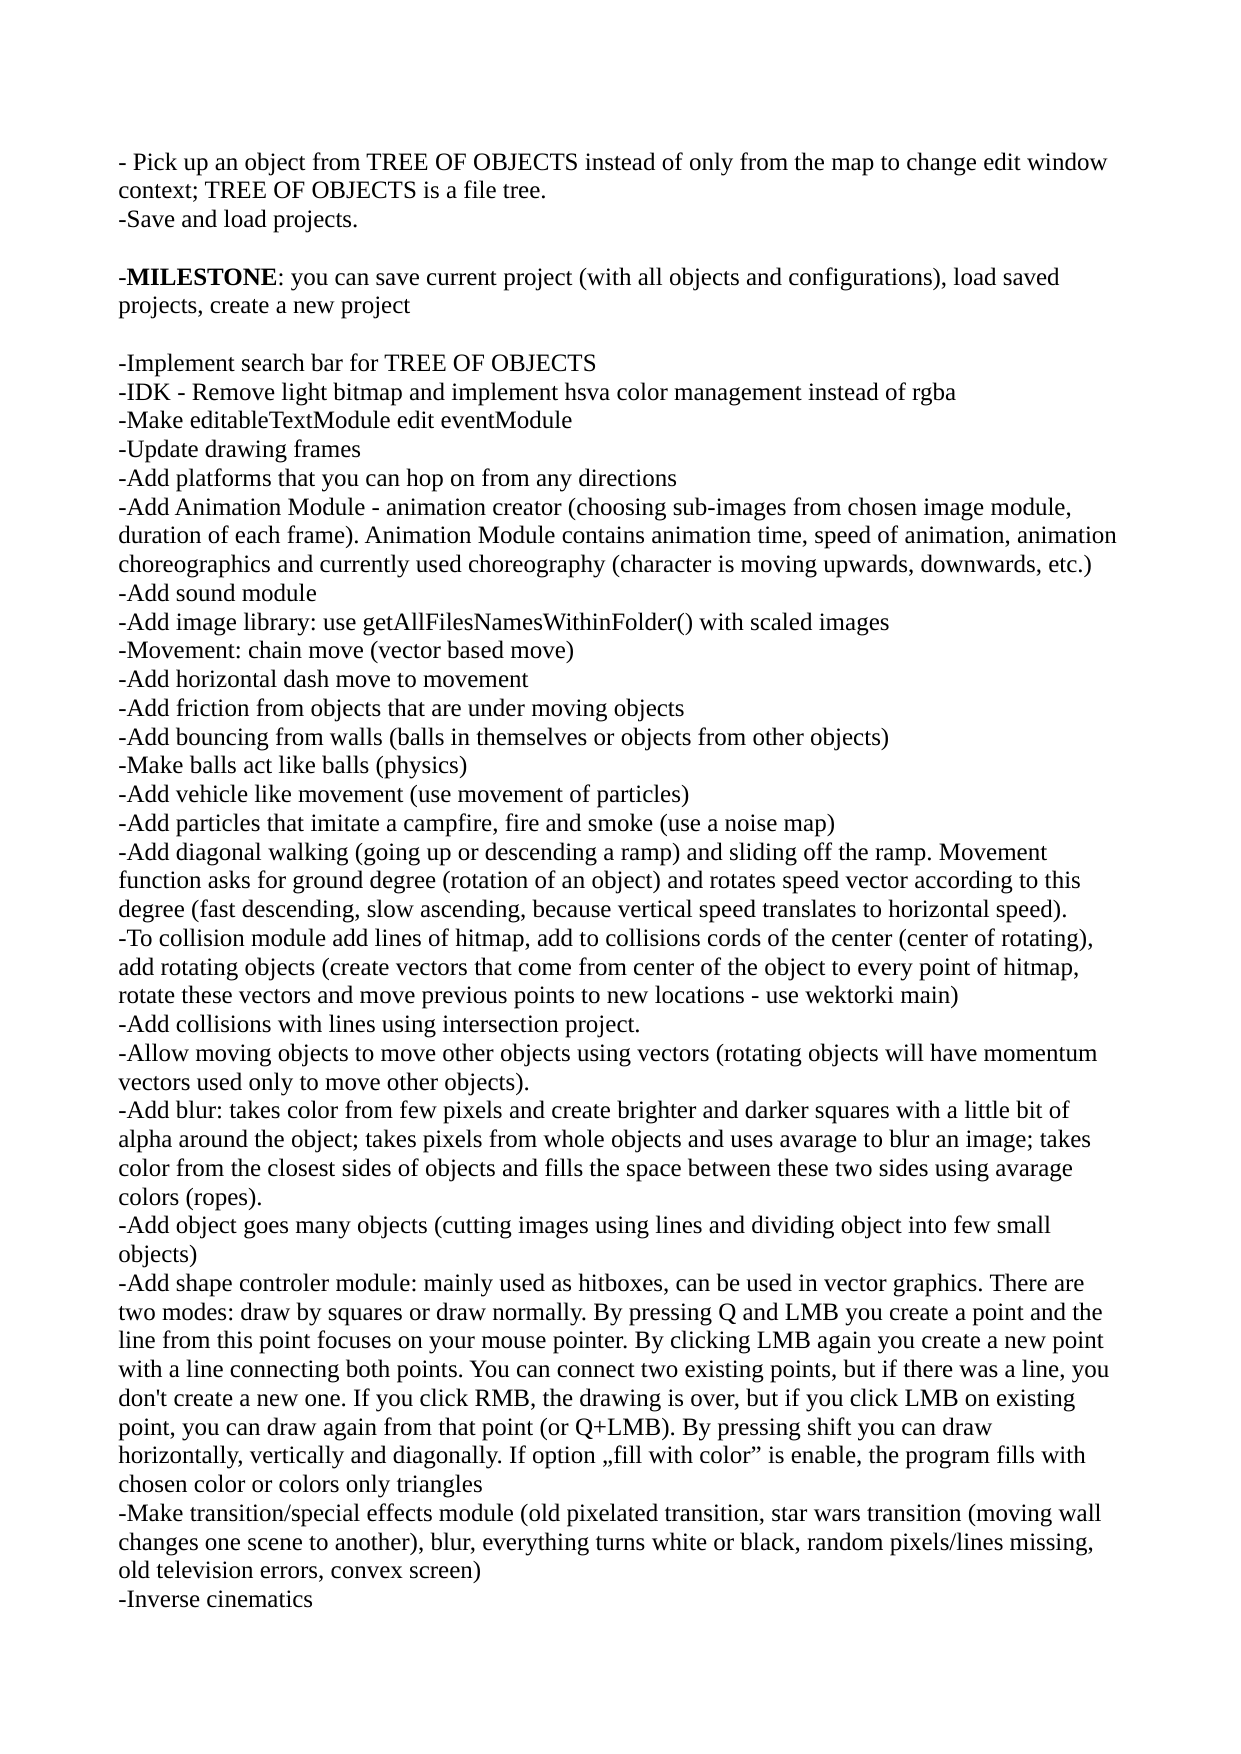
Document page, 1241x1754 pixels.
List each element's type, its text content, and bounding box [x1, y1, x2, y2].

text -Add sound module [118, 578, 1122, 607]
text -Add horizontal dash move to movement [118, 664, 1122, 693]
text -Make balls act like balls (physics) [118, 751, 1122, 779]
text -Add particles that imitate a campfire, fire and smoke (use a noise map) [118, 808, 1122, 837]
text -Update drawing frames [118, 434, 1122, 463]
text -Movement: chain move (vector based move) [118, 636, 1122, 664]
text -To collision module add lines of hitmap, add to collisions cords of the center (center of rotating), add rotating objects (create vectors that come from center of the object to every point of hitmap, rotate these vectors and move previous points to new locations - use wektorki main) [118, 923, 1122, 1009]
text -Add platforms that you can hop on from any directions [118, 463, 1122, 492]
text -Add bouncing from walls (balls in themselves or objects from other objects) [118, 722, 1122, 751]
text -Add collisions with lines using intersection project. [118, 1009, 1122, 1038]
text -Make editableTextModule edit eventModule [118, 406, 1122, 434]
text -Add friction from objects that are under moving objects [118, 693, 1122, 722]
text -Inverse cinematics [118, 1584, 1122, 1613]
text -Add image library: use getAllFilesNamesWithinFolder() with scaled images [118, 607, 1122, 636]
text -Add Animation Module - animation creator (choosing sub-images from chosen image module, duration of each frame). Animation Module contains animation time, speed of animation, animation choreographics and currently used choreography (character is moving upwards, downwards, etc.) [118, 492, 1122, 578]
text -Implement search bar for TREE OF OBJECTS [118, 348, 1122, 377]
text -Add object goes many objects (cutting images using lines and dividing object into few small objects) [118, 1211, 1122, 1268]
text -Allow moving objects to move other objects using vectors (rotating objects will have momentum vectors used only to move other objects). [118, 1038, 1122, 1096]
text -Add vehicle like movement (use movement of particles) [118, 779, 1122, 808]
text -Add shape controler module: mainly used as hitboxes, can be used in vector graphics. There are two modes: draw by squares or draw normally. By pressing Q and LMB you create a point and the line from this point focuses on your mouse pointer. By clicking LMB again you create a new point with a line connecting both points. You can connect two existing points, but if there was a line, you don't create a new one. If you click RMB, the drawing is over, but if you click LMB on existing point, you can draw again from that point (or Q+LMB). By pressing shift you can draw horizontally, vertically and diagonally. If option „fill with color” is enable, the program fills with chosen color or colors only triangles [118, 1268, 1122, 1498]
text -IDK - Remove light bitmap and implement hsva color management instead of rgba [118, 377, 1122, 406]
text -Add blur: takes color from few pixels and create brighter and darker squares with a little bit of alpha around the object; takes pixels from whole objects and uses avarage to blur an image; takes color from the closest sides of objects and fills the space between these two sides using avarage colors (ropes). [118, 1096, 1122, 1211]
text -MILESTONE: you can save current project (with all objects and configurations), load saved projects, create a new project [118, 262, 1122, 319]
text - Pick up an object from TREE OF OBJECTS instead of only from the map to change edit window context; TREE OF OBJECTS is a file tree. [118, 147, 1122, 204]
text -Add diagonal walking (going up or descending a ramp) and sliding off the ramp. Movement function asks for ground degree (rotation of an object) and rotates speed vector according to this degree (fast descending, slow ascending, because vertical speed translates to horizontal speed). [118, 837, 1122, 923]
text -Make transition/special effects module (old pixelated transition, star wars transition (moving wall changes one scene to another), blur, everything turns white or black, random pixels/lines missing, old television errors, convex screen) [118, 1498, 1122, 1584]
text -Save and load projects. [118, 204, 1122, 233]
